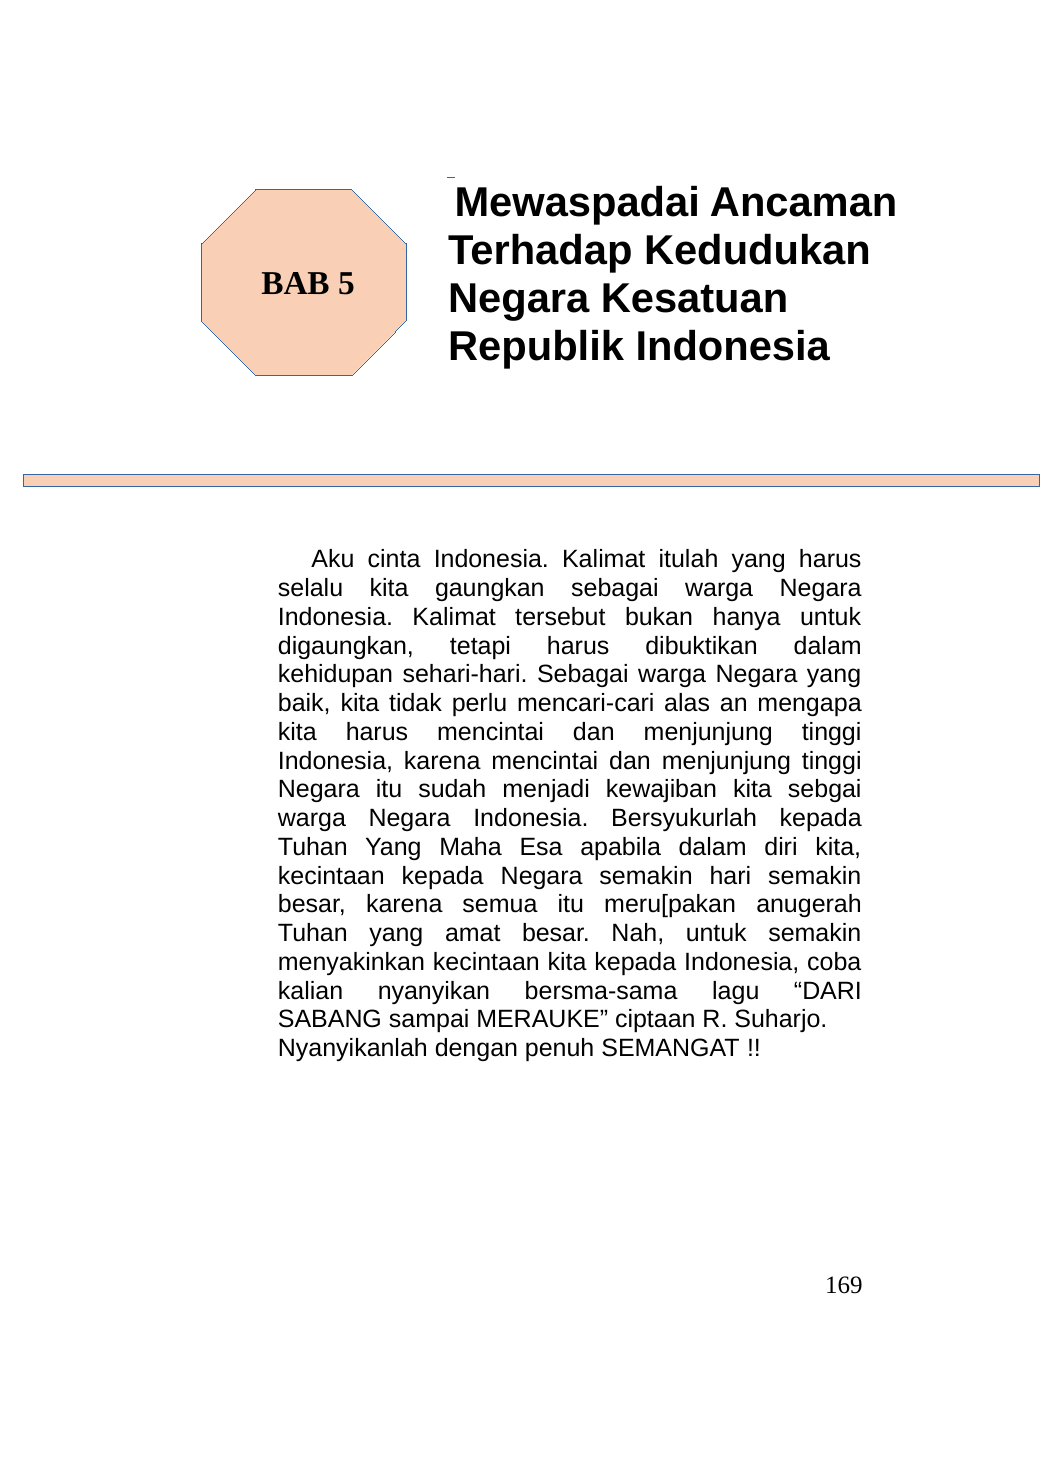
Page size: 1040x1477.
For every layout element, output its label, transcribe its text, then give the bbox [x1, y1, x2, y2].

table_header Mewaspadai Ancaman Terhadap Kedudukan Negara Kesatuan Republik Indonesia [448, 177, 927, 412]
text Aku cinta Indonesia. Kalimat itulah yang harus selalu kita gaungkan sebagai warga Negara Indonesia. Kalimat tersebut bukan hanya untuk digaungkan, tetapi harus dibuktikan dalam kehidupan sehari-hari. Sebagai warga Negara yang baik, kita tidak perlu mencari-cari alas an mengapa kita harus mencintai dan menjunjung tinggi Indonesia, karena mencintai dan menjunjung tinggi Negara itu sudah menjadi kewajiban kita sebgai warga Negara Indonesia. Bersyukurlah kepada Tuhan Yang Maha Esa apabila dalam diri kita, kecintaan kepada Negara semakin hari semakin besar, karena semua itu meru[pakan anugerah Tuhan yang amat besar. Nah, untuk semakin menyakinkan kecintaan kita kepada Indonesia, coba kalian nyanyikan bersma-sama lagu “DARI SABANG sampai MERAUKE” ciptaan R. Suharjo. [278, 544, 862, 1033]
text Nyanyikanlah dengan penuh SEMANGAT !! [278, 1033, 862, 1062]
table_header [188, 177, 448, 412]
